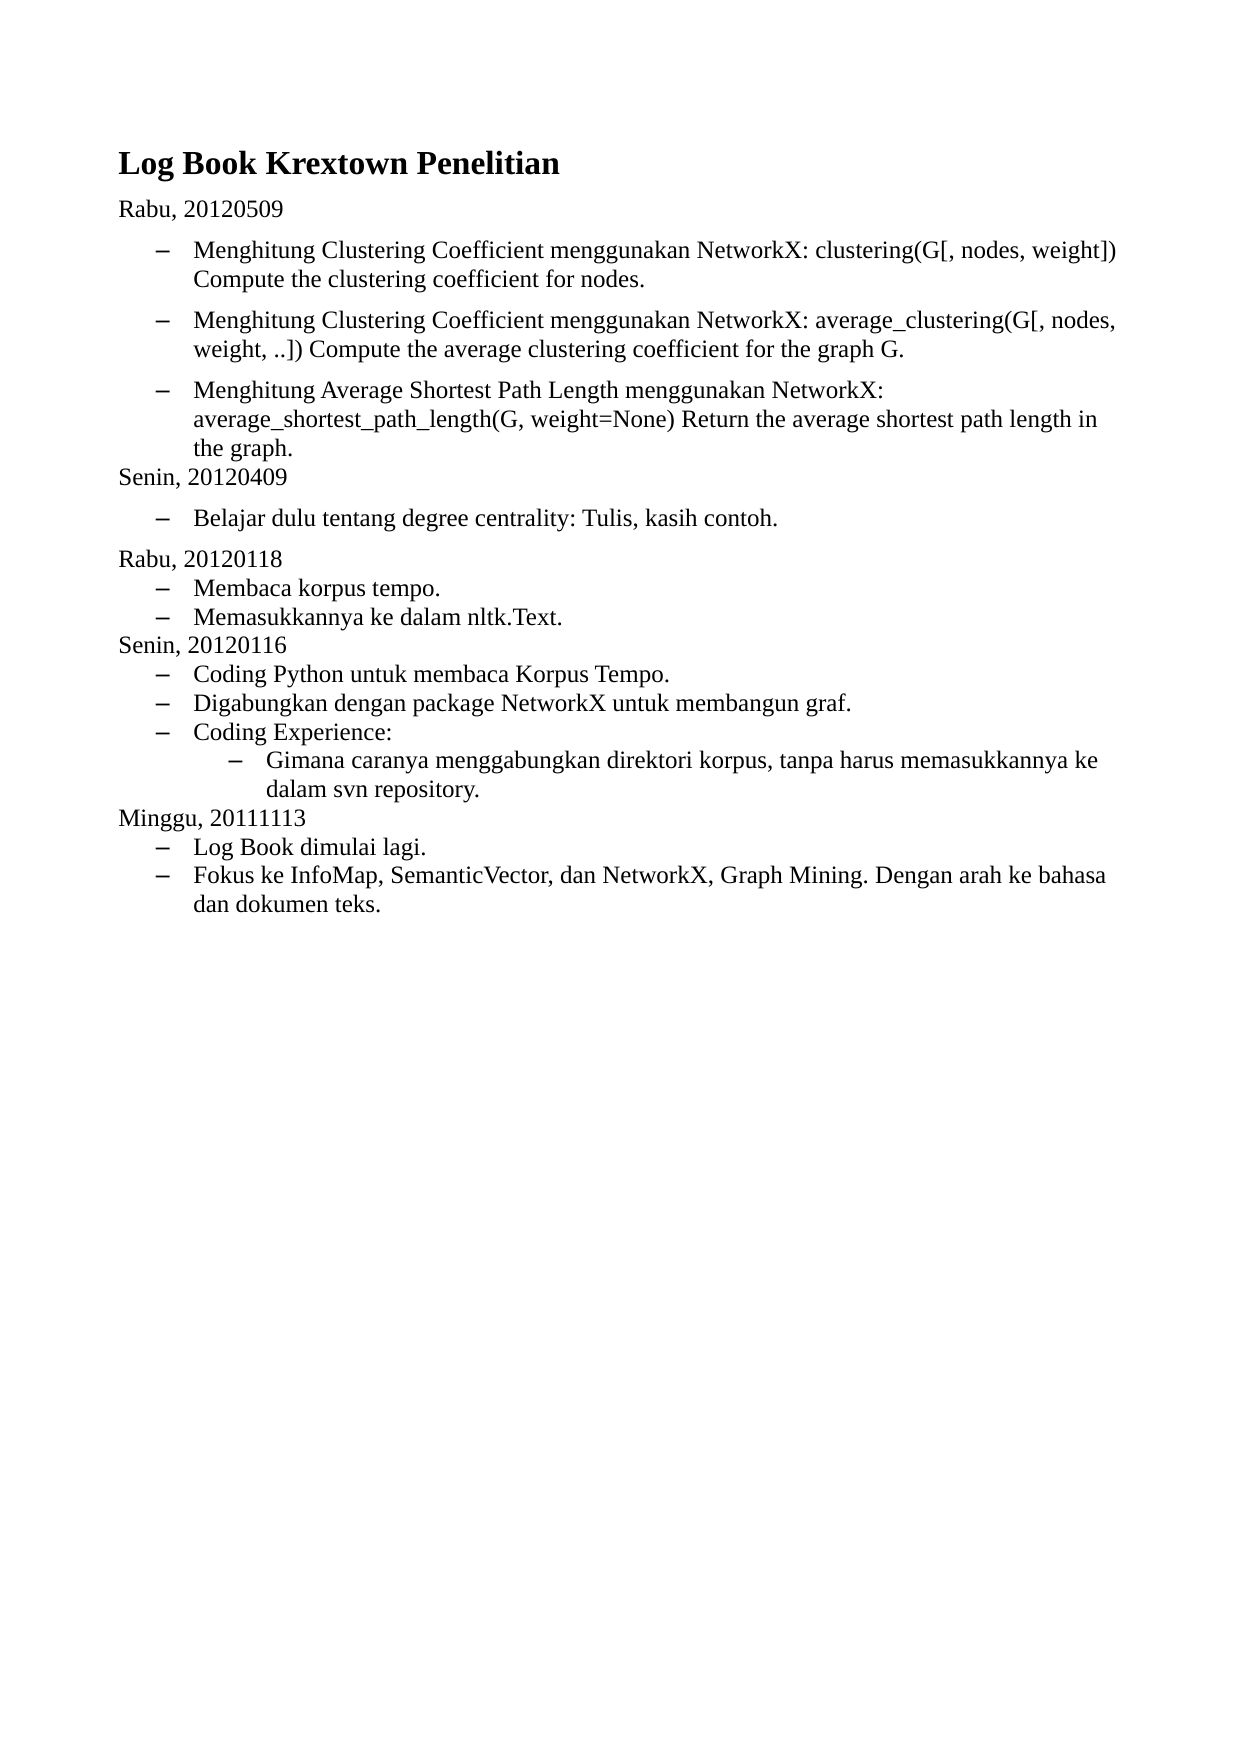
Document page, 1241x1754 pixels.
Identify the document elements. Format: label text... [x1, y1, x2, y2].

list Menghitung Clustering Coefficient menggunakan NetworkX: clustering(G[, nodes, weight]) Compute the clustering coefficient for nodes. [156, 236, 1122, 293]
list Log Book dimulai lagi. [156, 832, 1122, 861]
list Gimana caranya menggabungkan direktori korpus, tanpa harus memasukkannya ke dalam svn repository. [228, 746, 1122, 803]
text Rabu, 20120509 [118, 194, 1122, 223]
list Membaca korpus tempo. [156, 573, 1122, 602]
text Senin, 20120116 [118, 631, 1122, 659]
list Coding Python untuk membaca Korpus Tempo. [156, 659, 1122, 688]
list Menghitung Clustering Coefficient menggunakan NetworkX: average_clustering(G[, nodes, weight, ..]) Compute the average clustering coefficient for the graph G. [156, 306, 1122, 363]
list Memasukkannya ke dalam nltk.Text. [156, 602, 1122, 631]
subtitle Log Book Krextown Penelitian [118, 143, 1122, 182]
list Belajar dulu tentang degree centrality: Tulis, kasih contoh. [156, 503, 1122, 532]
text Rabu, 20120118 [118, 544, 1122, 573]
list Coding Experience: [156, 717, 1122, 746]
list Digabungkan dengan package NetworkX untuk membangun graf. [156, 688, 1122, 717]
text Minggu, 20111113 [118, 803, 1122, 832]
list Menghitung Average Shortest Path Length menggunakan NetworkX: average_shortest_path_length(G, weight=None) Return the average shortest path length in the graph. [156, 376, 1122, 462]
text Senin, 20120409 [118, 462, 1122, 491]
list Fokus ke InfoMap, SemanticVector, dan NetworkX, Graph Mining. Dengan arah ke bahasa dan dokumen teks. [156, 861, 1122, 918]
